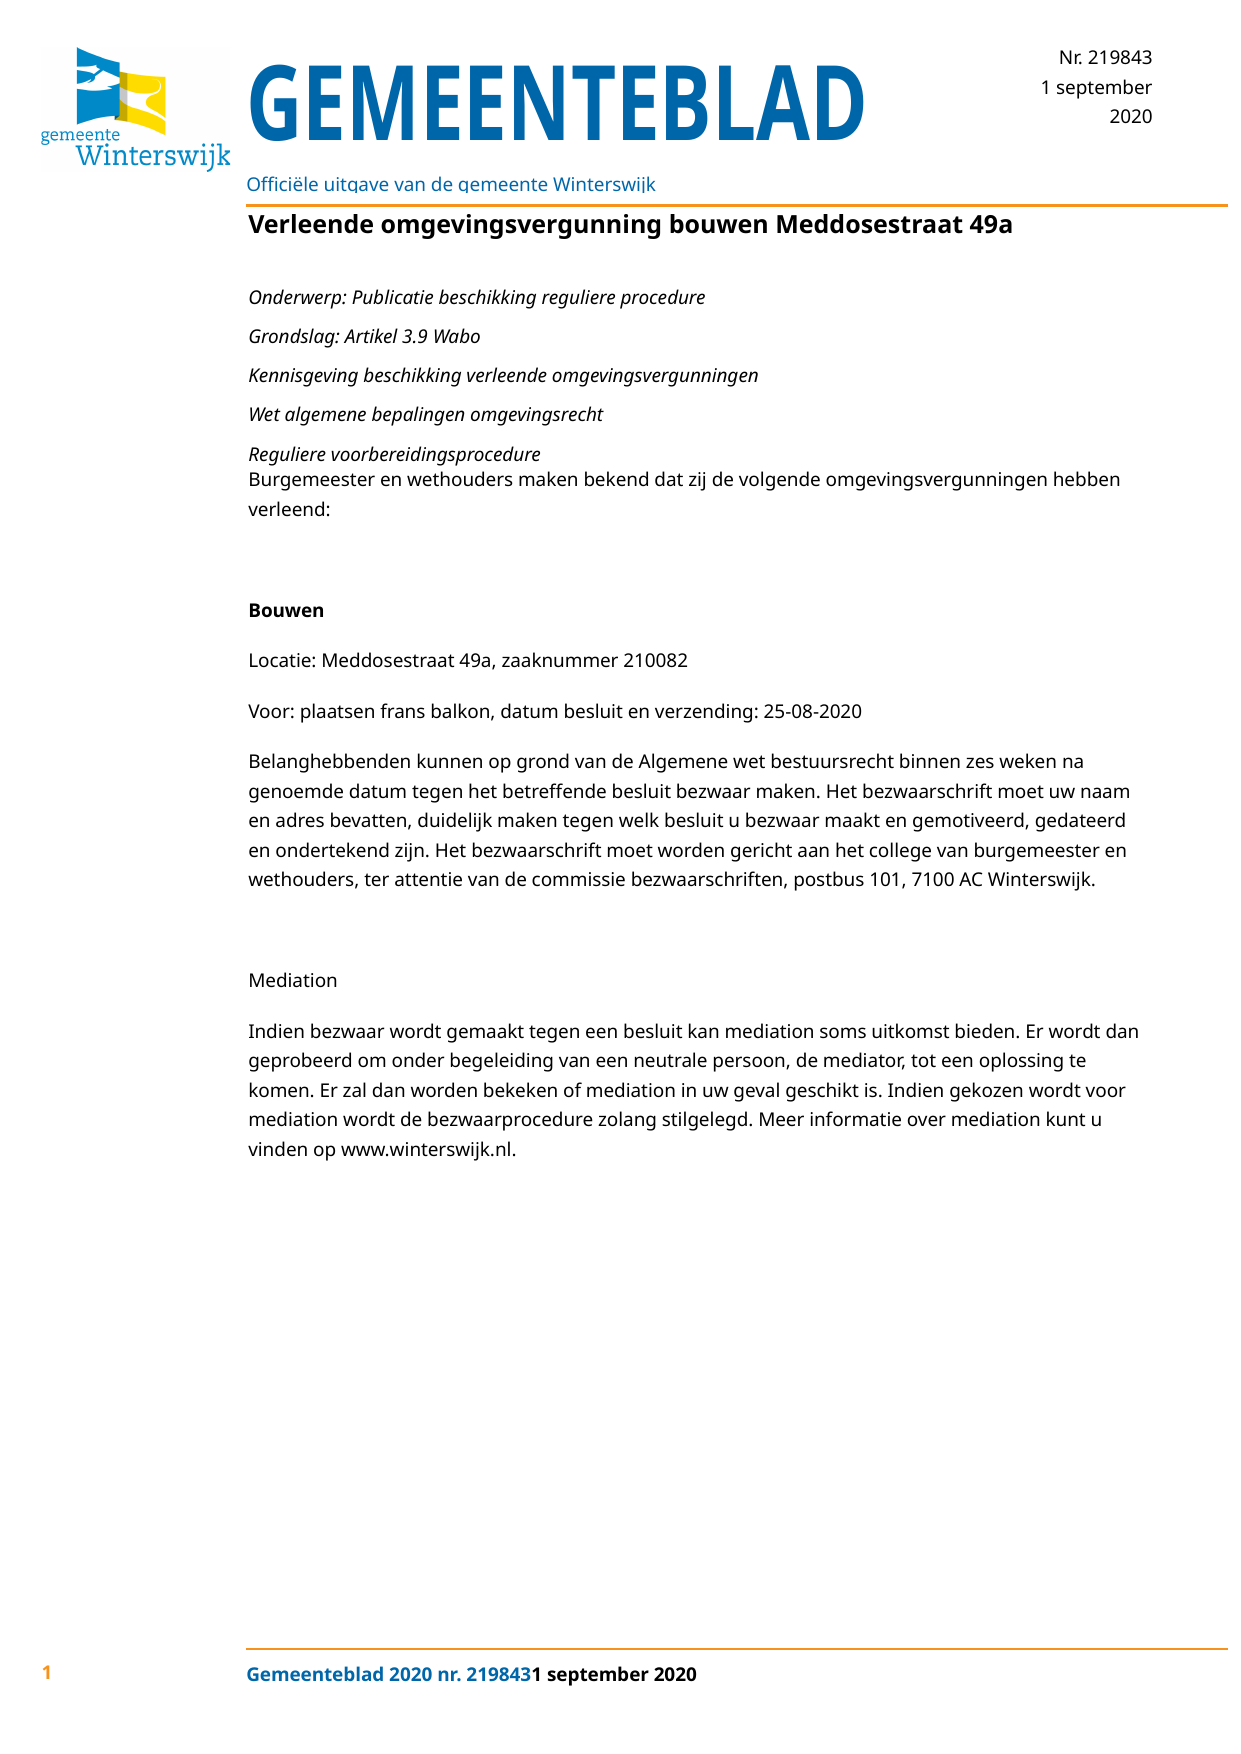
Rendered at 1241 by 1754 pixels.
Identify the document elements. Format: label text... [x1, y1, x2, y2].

text Verleende omgevingsvergunning bouwen Meddosestraat 49a [248, 207, 1152, 241]
text Indien bezwaar wordt gemaakt tegen een besluit kan mediation soms uitkomst bieden. Er wordt dan geprobeerd om onder begeleiding van een neutrale persoon, de mediator, tot een oplossing te komen. Er zal dan worden bekeken of mediation in uw geval geschikt is. Indien gekozen wordt voor mediation wordt de bezwaarprocedure zolang stilgelegd. Meer informatie over mediation kunt u vinden op www.winterswijk.nl. [248, 1018, 1152, 1162]
text Grondslag: Artikel 3.9 Wabo [248, 323, 1152, 349]
text Wet algemene bepalingen omgevingsrecht [248, 402, 1152, 427]
text Voor: plaatsen frans balkon, datum besluit en verzending: 25-08-2020 [248, 698, 1152, 724]
text Belanghebbenden kunnen op grond van de Algemene wet bestuursrecht binnen zes weken na genoemde datum tegen het betreffende besluit bezwaar maken. Het bezwaarschrift moet uw naam en adres bevatten, duidelijk maken tegen welk besluit u bezwaar maakt en gemotiveerd, gedateerd en ondertekend zijn. Het bezwaarschrift moet worden gericht aan het college van burgemeester en wethouders, ter attentie van de commissie bezwaarschriften, postbus 101, 7100 AC Winterswijk. [248, 748, 1152, 892]
text Burgemeester en wethouders maken bekend dat zij de volgende omgevingsvergunningen hebben verleend: [248, 467, 1152, 522]
text Kennisgeving beschikking verleende omgevingsvergunningen [248, 362, 1152, 388]
text Locatie: Meddosestraat 49a, zaaknummer 210082 [248, 647, 1152, 673]
text Reguliere voorbereidingsprocedure [248, 441, 1152, 467]
picture [41, 47, 231, 172]
text Bouwen [248, 597, 1152, 623]
text Mediation [248, 967, 1152, 993]
picture [225, 153, 231, 162]
text Onderwerp: Publicatie beschikking reguliere procedure [248, 284, 1152, 309]
